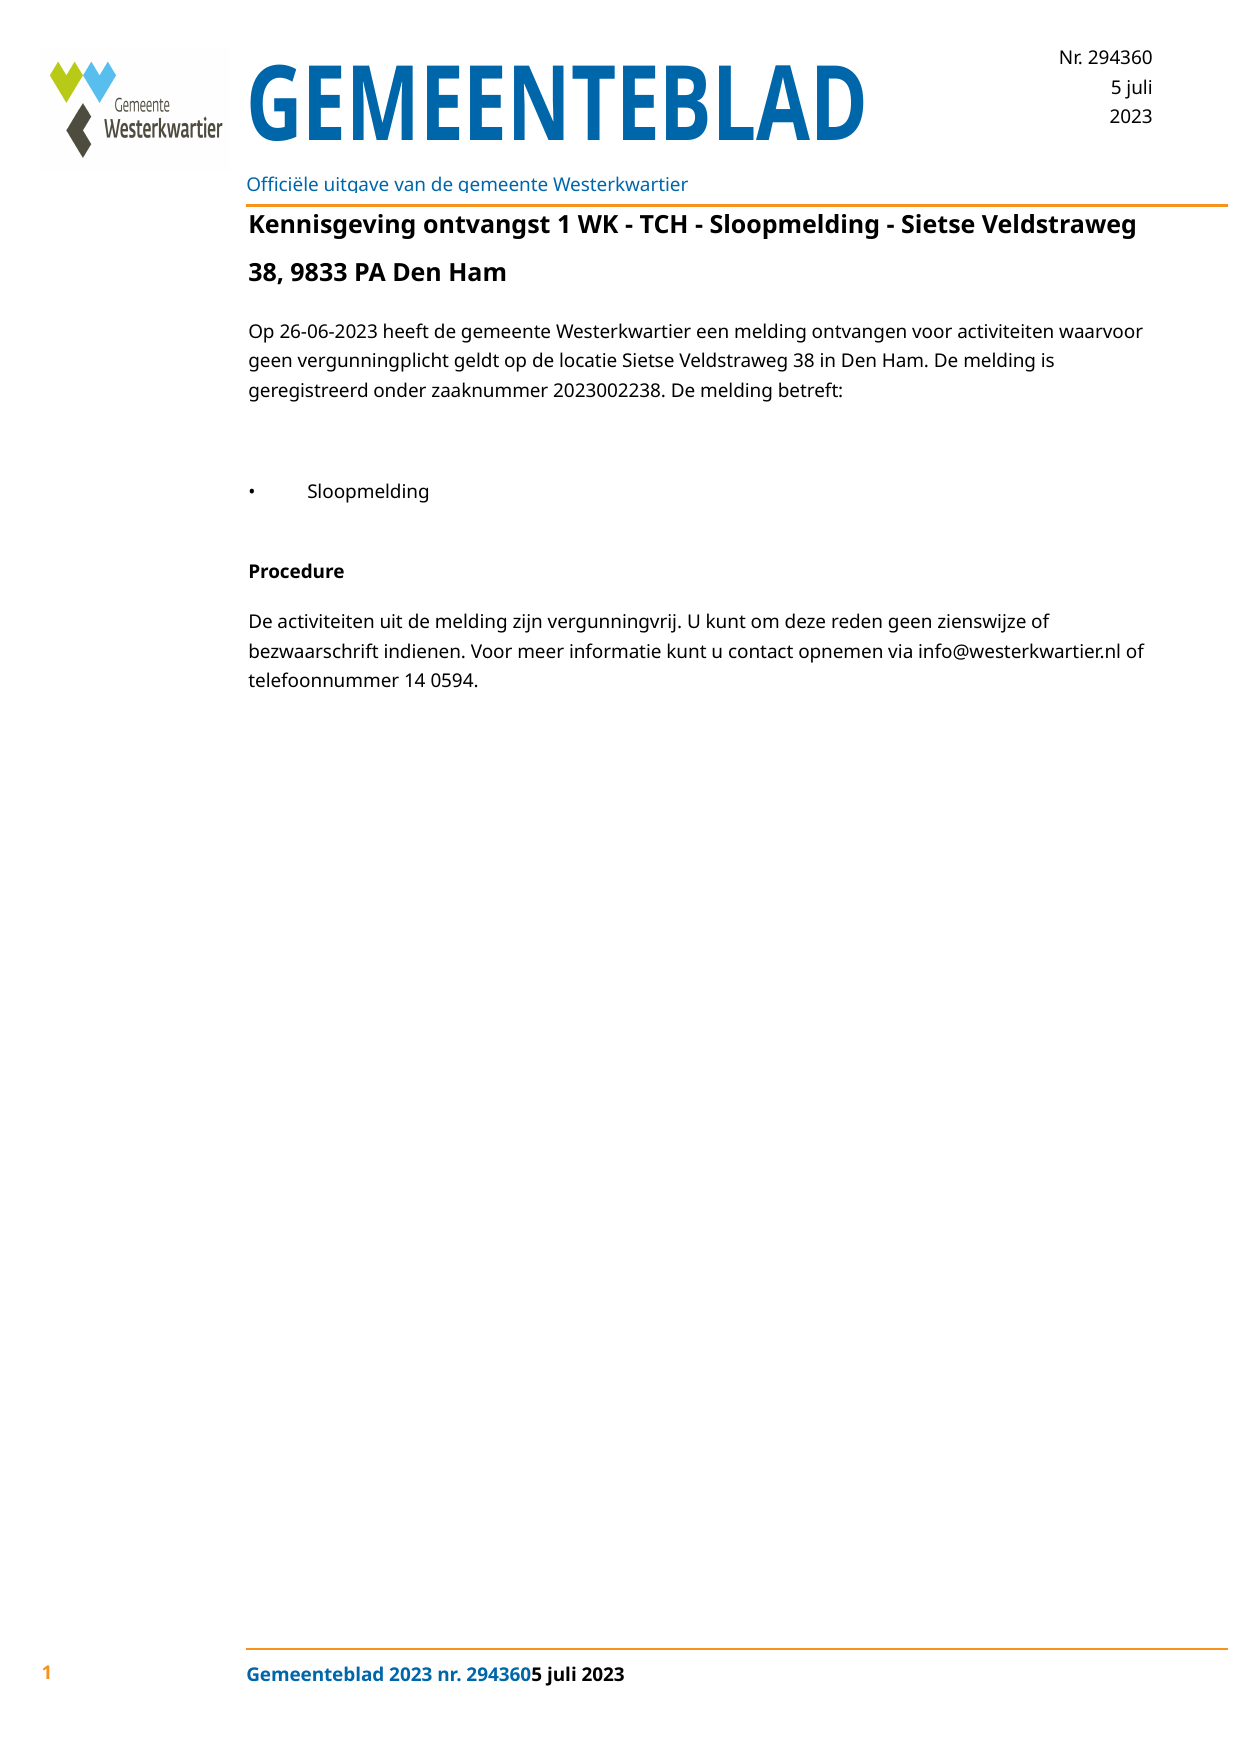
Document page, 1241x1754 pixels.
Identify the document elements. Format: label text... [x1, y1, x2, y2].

text Op 26-06-2023 heeft de gemeente Westerkwartier een melding ontvangen voor activiteiten waarvoor geen vergunningplicht geldt op de locatie Sietse Veldstraweg 38 in Den Ham. De melding is geregistreerd onder zaaknummer 2023002238. De melding betreft: [248, 318, 1152, 403]
list Sloopmelding [248, 478, 1152, 504]
text Procedure [248, 558, 1152, 584]
text De activiteiten uit de melding zijn vergunningvrij. U kunt om deze reden geen zienswijze of bezwaarschrift indienen. Voor meer informatie kunt u contact opnemen via info@westerkwartier.nl of telefoonnummer 14 0594. [248, 608, 1152, 693]
text Kennisgeving ontvangst 1 WK - TCH - Sloopmelding - Sietse Veldstraweg 38, 9833 PA Den Ham [248, 207, 1152, 288]
picture [41, 47, 231, 172]
